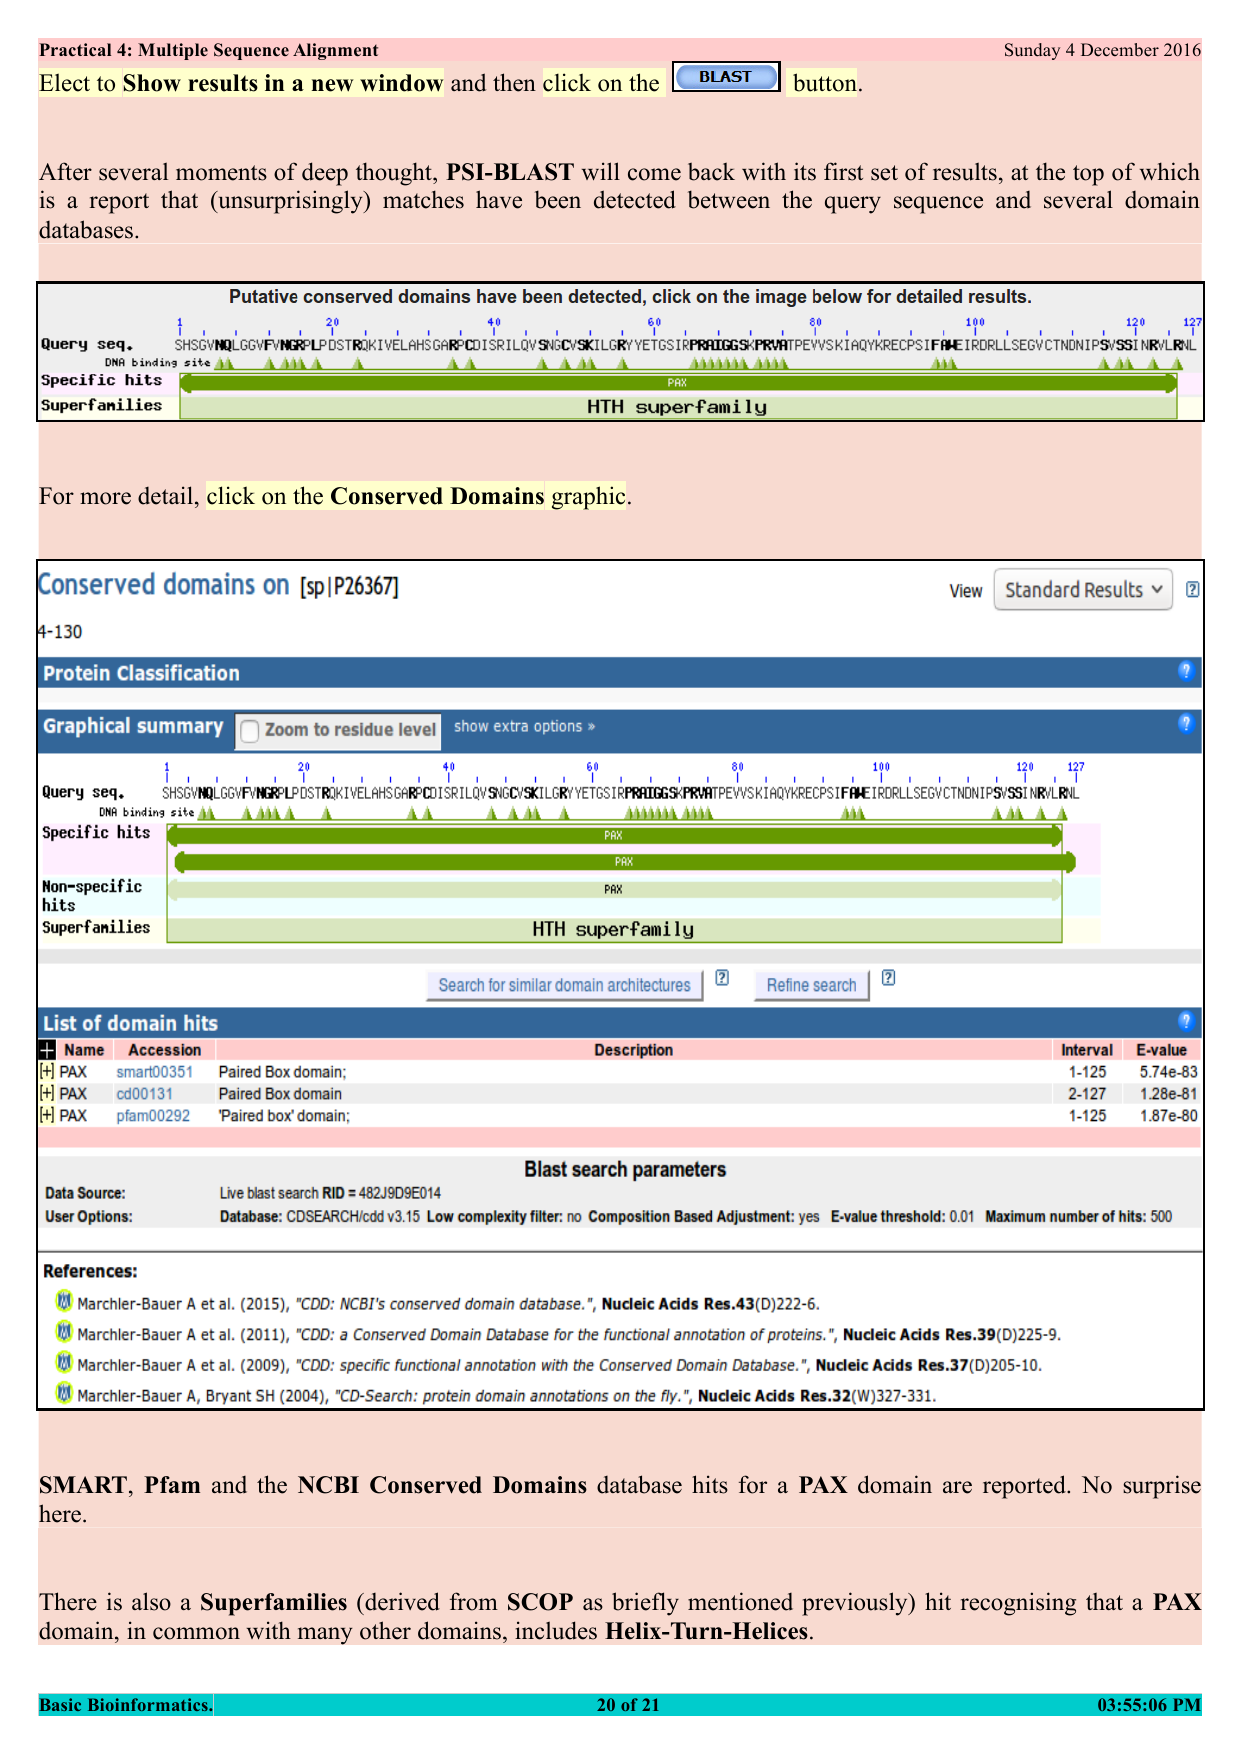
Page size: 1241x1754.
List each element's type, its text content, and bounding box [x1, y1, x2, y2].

picture [674, 63, 778, 90]
text After several moments of deep thought, PSI-BLAST will come back with its first set of results, at the top of which is a report that (unsurprisingly) matches have been detected between the query sequence and several domain databases. [38, 156, 1202, 243]
picture [38, 561, 1203, 1408]
text There is also a Superfamilies (derived from SCOP as briefly mentioned previously) hit recognising that a PAX domain, in common with many other domains, includes Helix-Turn-Helices. [38, 1587, 1202, 1645]
text SMART, Pfam and the NCBI Conserved Domains database hits for a PAX domain are reported. No surprise here. [38, 1411, 1202, 1528]
text For more detail, click on the Conserved Domains graphic. [38, 422, 1202, 510]
text Elect to Show results in a new window and then click on the button. [38, 61, 1202, 97]
picture [38, 284, 1203, 420]
